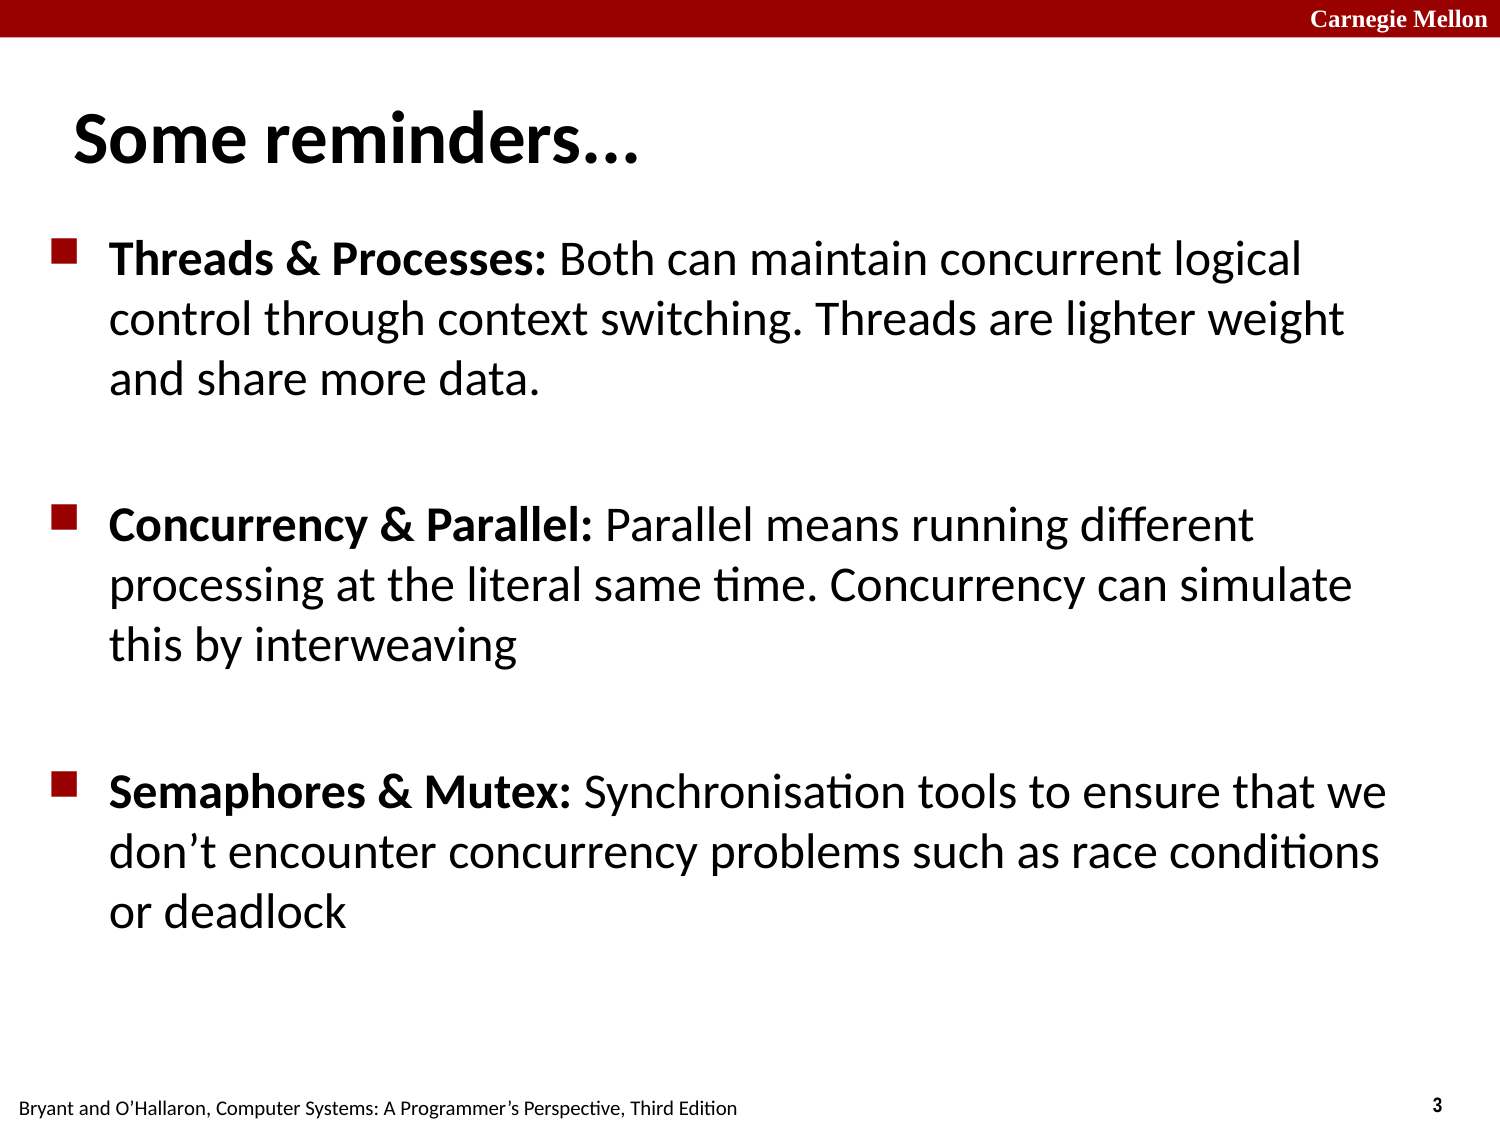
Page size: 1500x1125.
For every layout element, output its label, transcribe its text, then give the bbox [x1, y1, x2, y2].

list Threads & Processes: Both can maintain concurrent logical control through context switching. Threads are lighter weight and share more data. Concurrency & Parallel: Parallel means running different processing at the literal same time. Concurrency can simulate this by interweaving Semaphores & Mutex: Synchronisation tools to ensure that we don’t encounter concurrency problems such as race conditions or deadlock [37, 217, 1438, 1057]
title Some reminders... [58, 71, 1304, 197]
